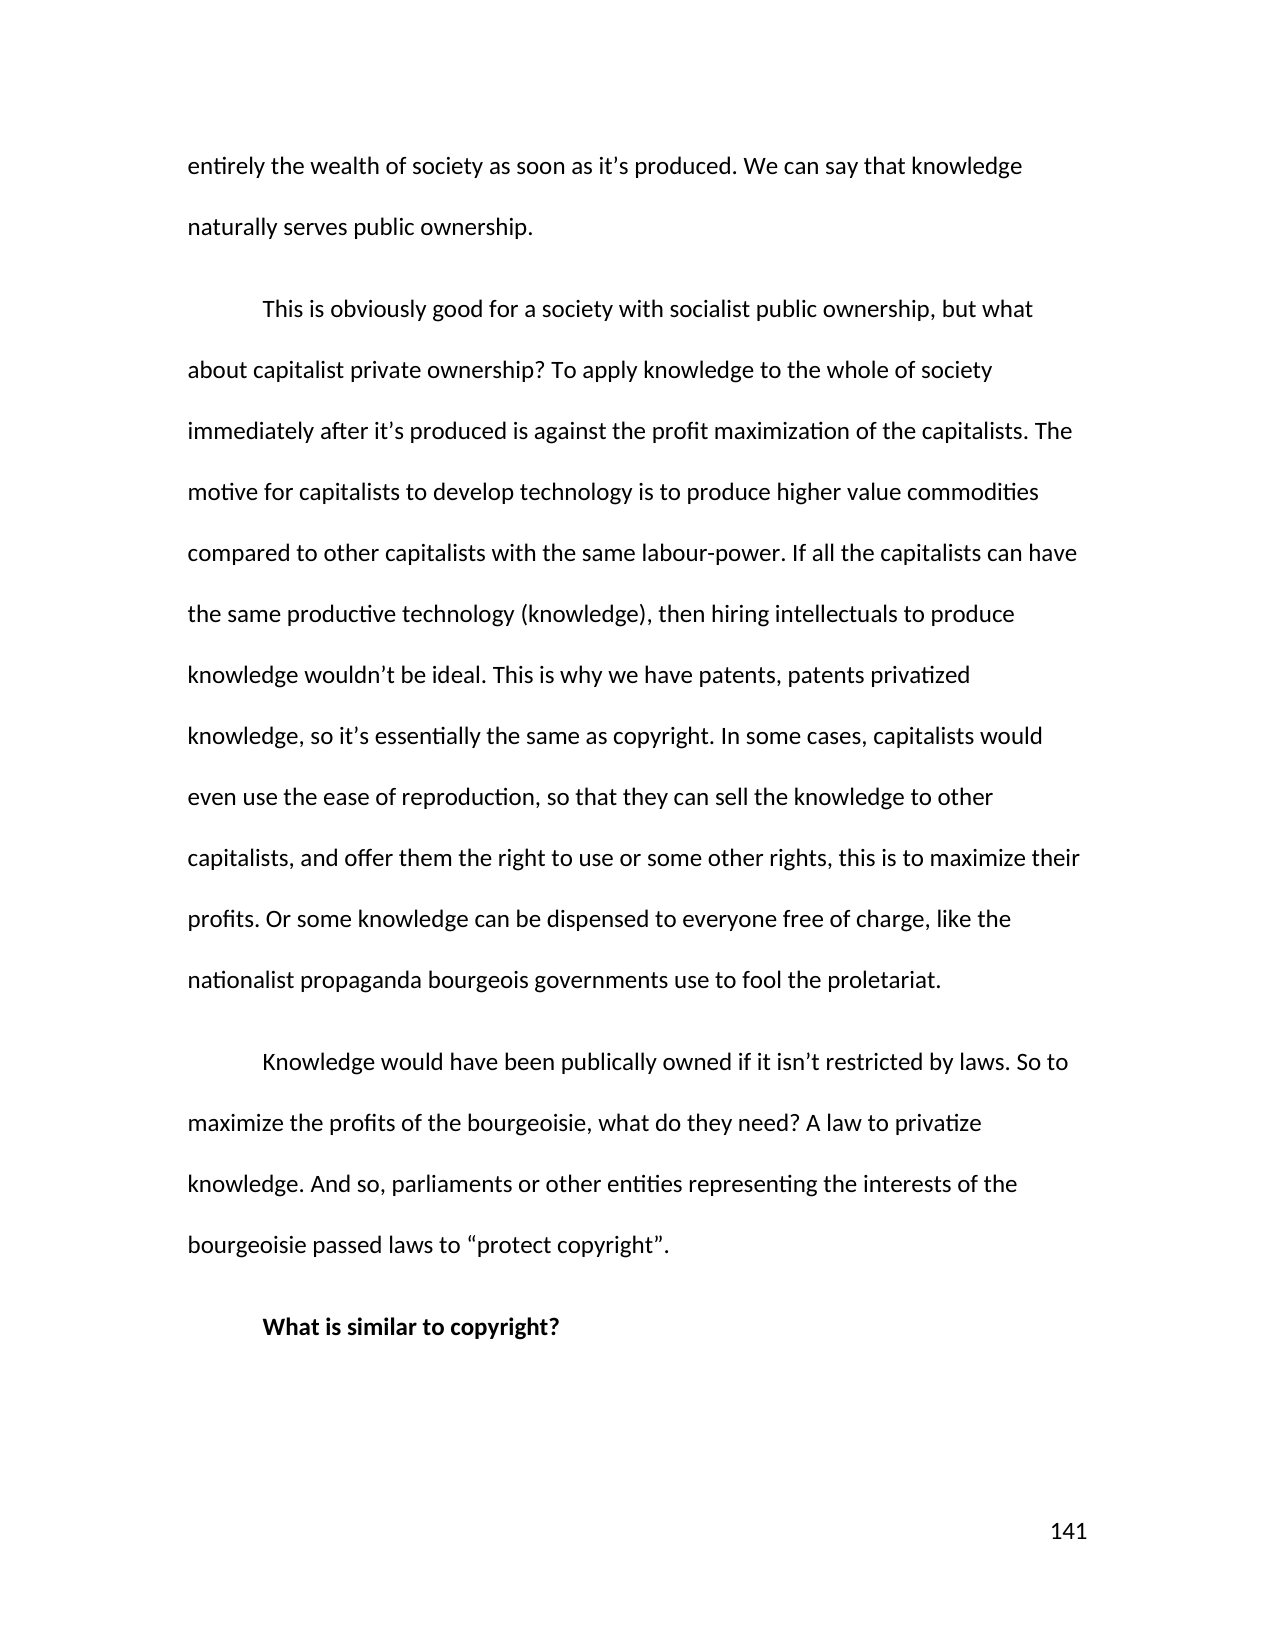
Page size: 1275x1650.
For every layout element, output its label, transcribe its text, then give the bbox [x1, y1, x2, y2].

text Knowledge would have been publically owned if it isn’t restricted by laws. So to maximize the profits of the bourgeoisie, what do they need? A law to privatize knowledge. And so, parliaments or other entities representing the interests of the bourgeoisie passed laws to “protect copyright”. [187, 1046, 1087, 1260]
text What is similar to copyright? [187, 1311, 1087, 1342]
text entirely the wealth of society as soon as it’s produced. We can say that knowledge naturally serves public ownership. [187, 150, 1087, 242]
text This is obviously good for a society with socialist public ownership, but what about capitalist private ownership? To apply knowledge to the whole of society immediately after it’s produced is against the profit maximization of the capitalists. The motive for capitalists to develop technology is to produce higher value commodities compared to other capitalists with the same labour-power. If all the capitalists can have the same productive technology (knowledge), then hiring intellectuals to produce knowledge wouldn’t be ideal. This is why we have patents, patents privatized knowledge, so it’s essentially the same as copyright. In some cases, capitalists would even use the ease of reproduction, so that they can sell the knowledge to other capitalists, and offer them the right to use or some other rights, this is to maximize their profits. Or some knowledge can be dispensed to everyone free of charge, like the nationalist propaganda bourgeois governments use to fool the proletariat. [187, 293, 1087, 995]
